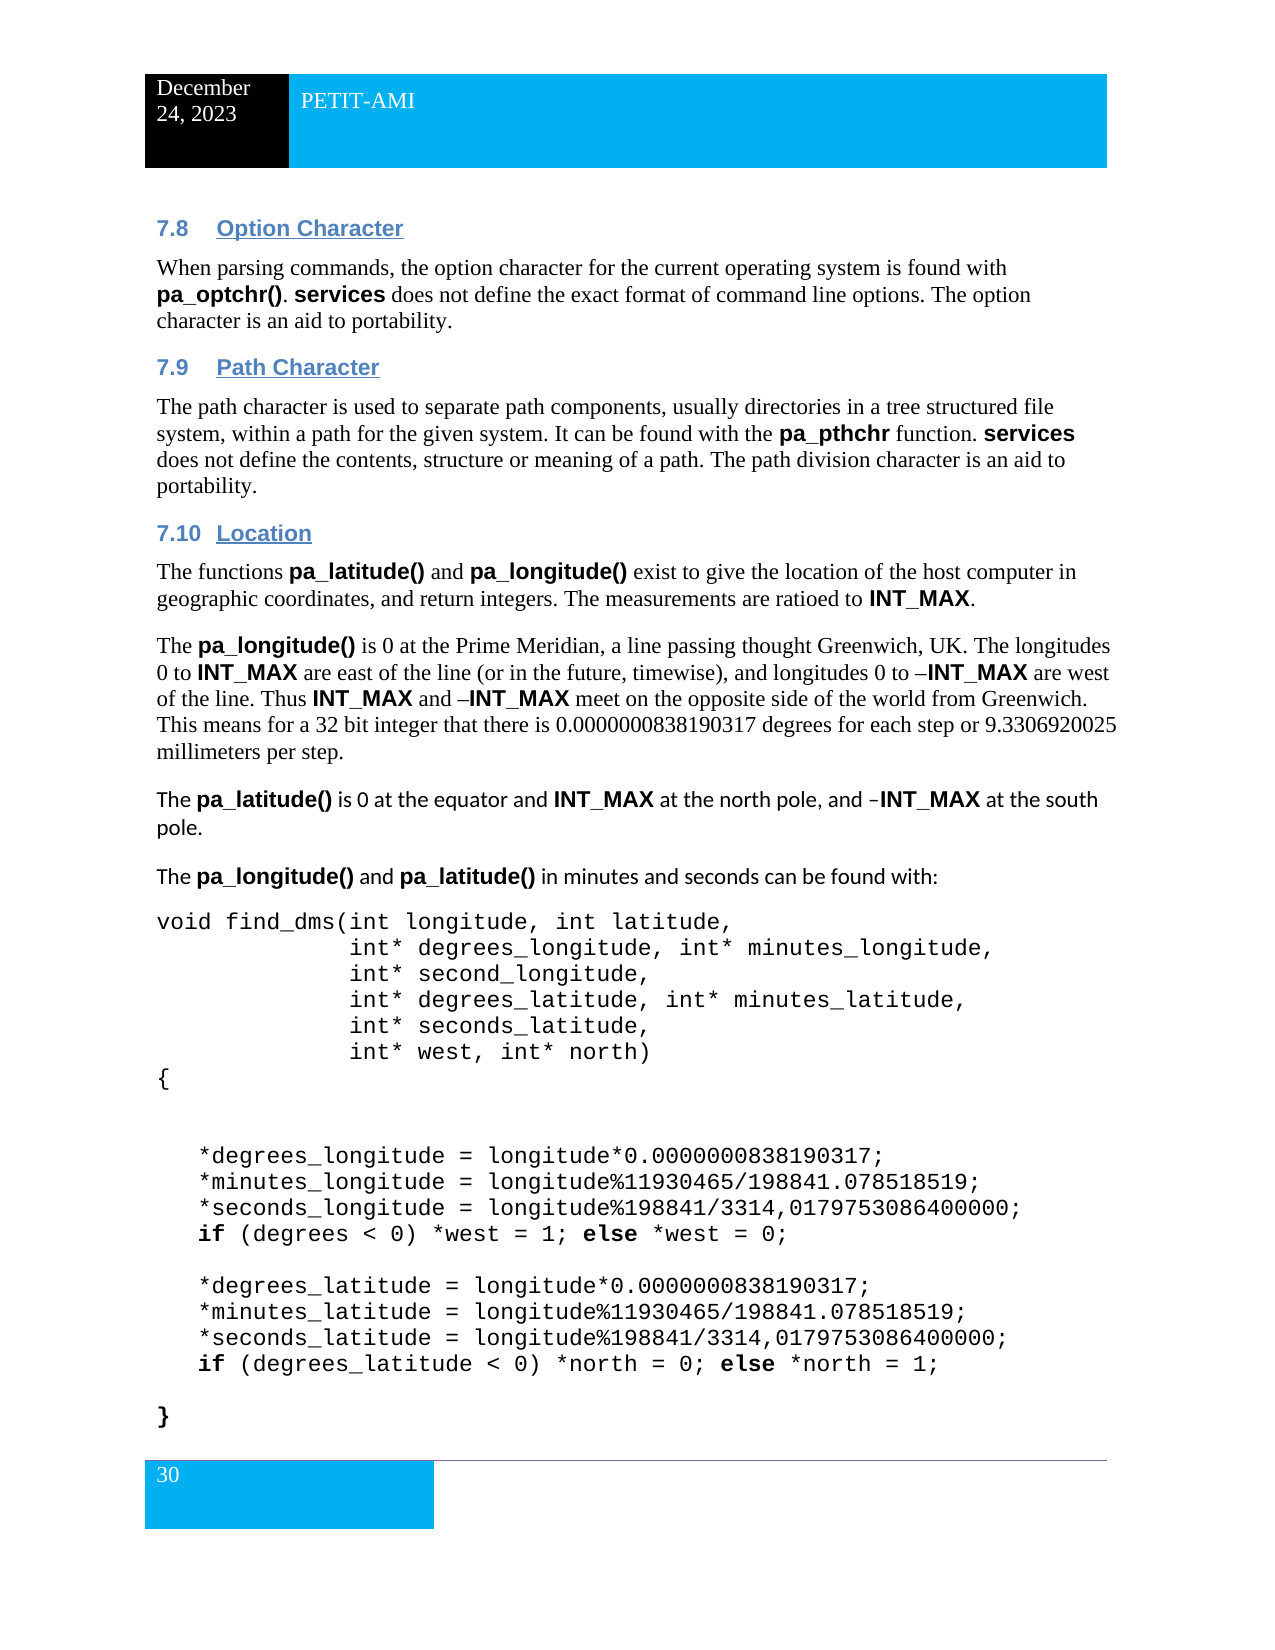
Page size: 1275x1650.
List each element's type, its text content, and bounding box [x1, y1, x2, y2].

text The pa_longitude() is 0 at the Prime Meridian, a line passing thought Greenwich, UK. The longitudes 0 to INT_MAX are east of the line (or in the future, timewise), and longitudes 0 to –INT_MAX are west of the line. Thus INT_MAX and –INT_MAX meet on the opposite side of the world from Greenwich. This means for a 32 bit integer that there is 0.0000000838190317 degrees for each step or 9.3306920025 millimeters per step. [156, 632, 1118, 764]
text *minutes_latitude = longitude%11930465/198841.078518519; [156, 1300, 1118, 1326]
text int* second_longitude, [156, 963, 1118, 988]
text The functions pa_latitude() and pa_longitude() exist to give the location of the host computer in geographic coordinates, and return integers. The measurements are ratioed to INT_MAX. [156, 558, 1118, 611]
text void find_dms(int longitude, int latitude, [156, 911, 1118, 937]
text *degrees_latitude = longitude*0.0000000838190317; [156, 1274, 1118, 1300]
text if (degrees < 0) *west = 1; else *west = 0; [156, 1222, 1118, 1248]
text *minutes_longitude = longitude%11930465/198841.078518519; [156, 1171, 1118, 1196]
text When parsing commands, the option character for the current operating system is found with pa_optchr(). services does not define the exact format of command line options. The option character is an aid to portability. [156, 254, 1118, 333]
text *degrees_longitude = longitude*0.0000000838190317; [156, 1144, 1118, 1171]
text int* seconds_latitude, [156, 1014, 1118, 1040]
subtitle Location [156, 519, 1118, 546]
text *seconds_latitude = longitude%198841/3314,0179753086400000; [156, 1326, 1118, 1352]
text int* west, int* north) [156, 1040, 1118, 1066]
text The path character is used to separate path components, usually directories in a tree structured file system, within a path for the given system. It can be found with the pa_pthchr function. services does not define the contents, structure or meaning of a path. The path division character is an aid to portability. [156, 393, 1118, 499]
subtitle Option Character [156, 215, 1118, 242]
text The pa_longitude() and pa_latitude() in minutes and seconds can be found with: [156, 862, 1118, 890]
text The pa_latitude() is 0 at the equator and INT_MAX at the north pole, and –INT_MAX at the south pole. [156, 785, 1118, 841]
text *seconds_longitude = longitude%198841/3314,0179753086400000; [156, 1196, 1118, 1222]
text { [156, 1066, 1118, 1092]
text int* degrees_latitude, int* minutes_latitude, [156, 988, 1118, 1014]
text } [156, 1404, 1118, 1430]
text int* degrees_longitude, int* minutes_longitude, [156, 937, 1118, 963]
subtitle Path Character [156, 354, 1118, 381]
text if (degrees_latitude < 0) *north = 0; else *north = 1; [156, 1352, 1118, 1378]
